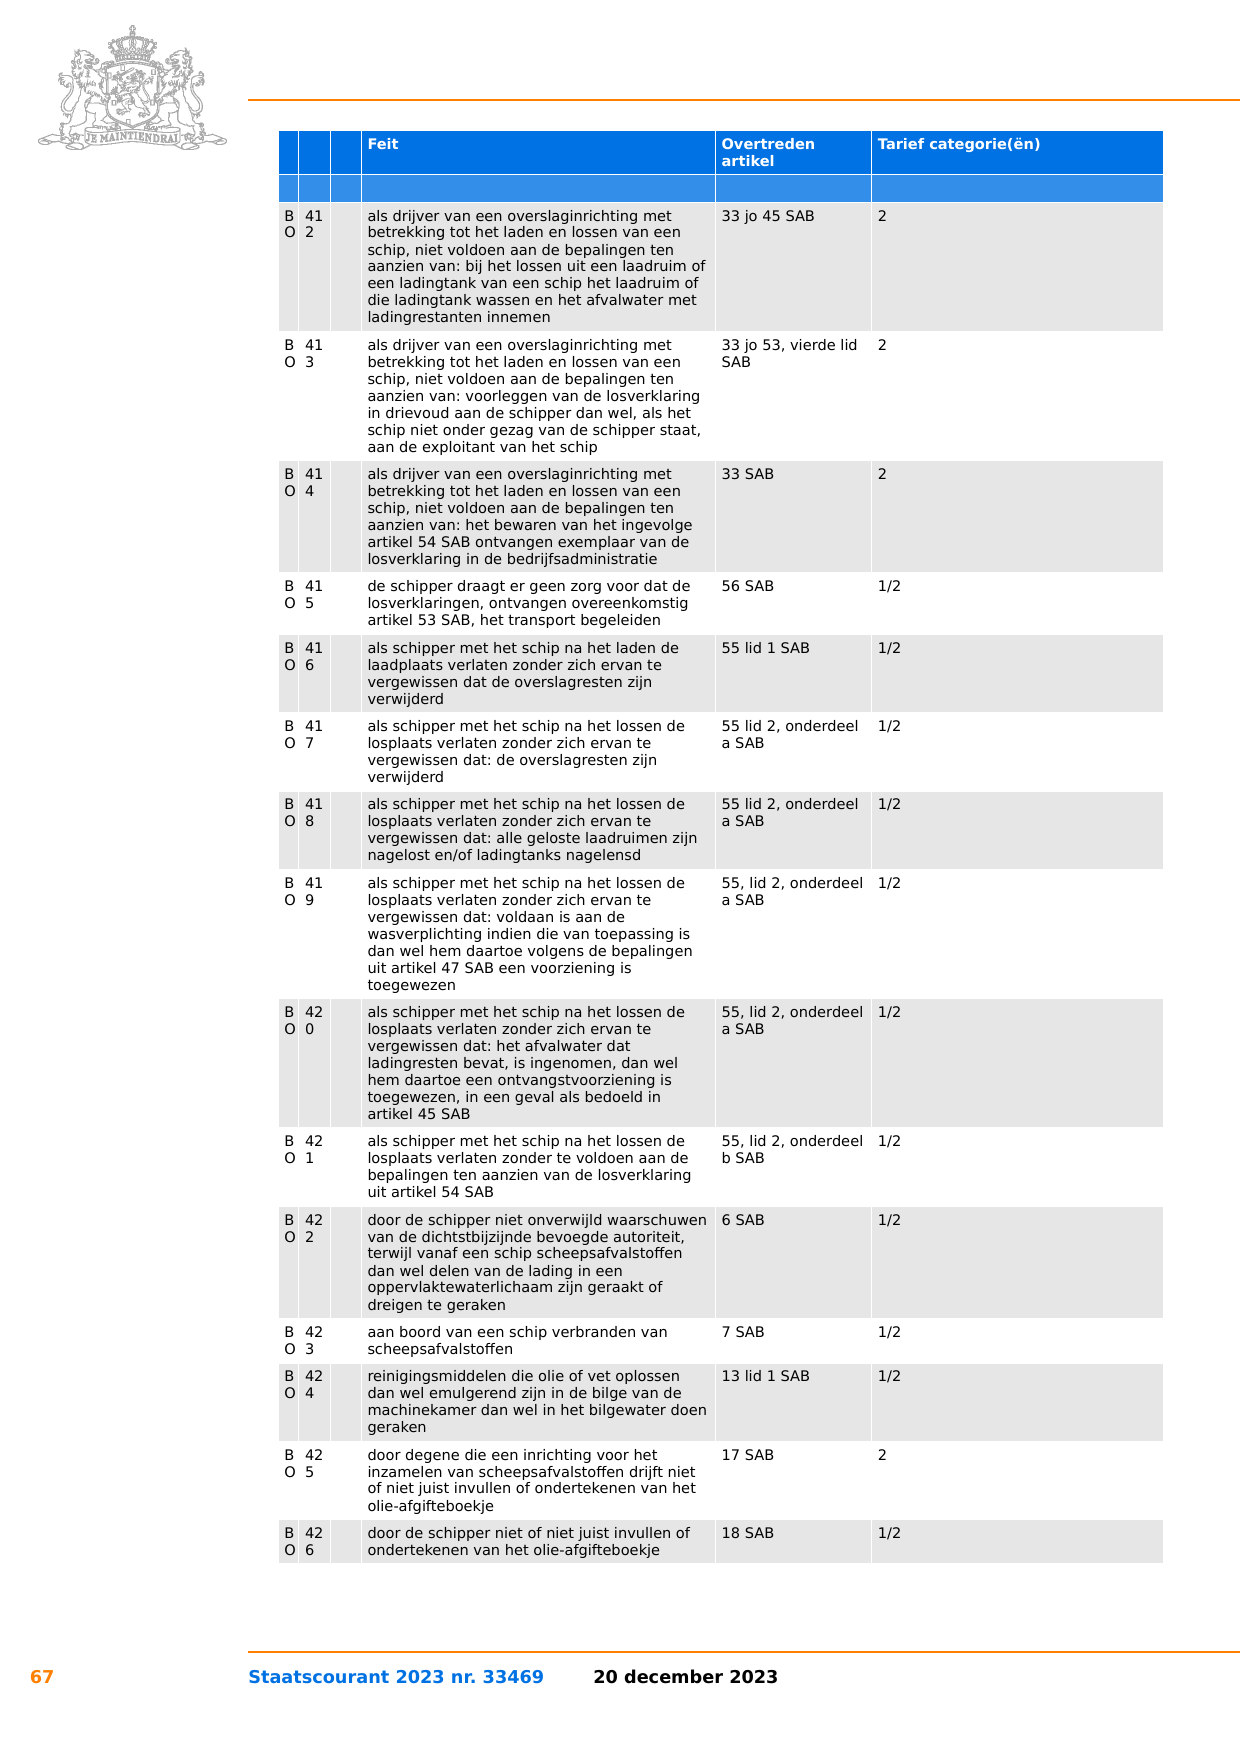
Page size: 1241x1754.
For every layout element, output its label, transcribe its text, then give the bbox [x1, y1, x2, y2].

table_header Feit [362, 131, 715, 174]
table_cell [716, 175, 871, 202]
table_cell door degene die een inrichting voor het inzamelen van scheepsafvalstoffen drijft niet of niet juist invullen of ondertekenen van het olie-afgifteboekje [362, 1442, 715, 1519]
table_cell BO [279, 870, 298, 998]
table_cell reinigingsmiddelen die olie of vet oplossen dan wel emulgerend zijn in de bilge van de machinekamer dan wel in het bilgewater doen geraken [362, 1364, 715, 1441]
table_cell 421 [299, 1129, 330, 1206]
table_cell BO [279, 635, 298, 712]
table_cell 419 [299, 870, 330, 998]
table_cell 18 SAB [716, 1520, 871, 1563]
table_cell als schipper met het schip na het lossen de losplaats verlaten zonder te voldoen aan de bepalingen ten aanzien van de losverklaring uit artikel 54 SAB [362, 1129, 715, 1206]
table_cell 1/2 [872, 1207, 1163, 1318]
table_cell 13 lid 1 SAB [716, 1364, 871, 1441]
table_cell [331, 1207, 361, 1318]
table_cell [331, 635, 361, 712]
table_cell [331, 1520, 361, 1563]
table_cell 2 [872, 1442, 1163, 1519]
table_header Tarief categorie(ën) [872, 131, 1163, 174]
table_cell 55 lid 1 SAB [716, 635, 871, 712]
table_cell [331, 332, 361, 460]
table_cell 424 [299, 1364, 330, 1441]
table_cell 422 [299, 1207, 330, 1318]
table_cell 1/2 [872, 1129, 1163, 1206]
table_cell BO [279, 999, 298, 1127]
table_cell 2 [872, 461, 1163, 572]
table_cell BO [279, 1520, 298, 1563]
table_cell [331, 1129, 361, 1206]
table_cell BO [279, 1319, 298, 1362]
table_cell BO [279, 1364, 298, 1441]
table_cell 420 [299, 999, 330, 1127]
table_cell [362, 175, 715, 202]
table_cell [331, 713, 361, 791]
table_cell 1/2 [872, 713, 1163, 791]
table_cell [299, 175, 330, 202]
table_cell [331, 999, 361, 1127]
table_cell 1/2 [872, 635, 1163, 712]
table_cell 56 SAB [716, 574, 871, 634]
table_cell door de schipper niet of niet juist invullen of ondertekenen van het olie-afgifteboekje [362, 1520, 715, 1563]
table_cell 414 [299, 461, 330, 572]
table_cell [331, 1364, 361, 1441]
table_cell [331, 1442, 361, 1519]
table_cell 417 [299, 713, 330, 791]
table_cell BO [279, 792, 298, 869]
table_cell 423 [299, 1319, 330, 1362]
table_cell 1/2 [872, 792, 1163, 869]
table_cell [331, 870, 361, 998]
table_cell 6 SAB [716, 1207, 871, 1318]
table_cell BO [279, 461, 298, 572]
table_cell [872, 175, 1163, 202]
table_cell als drijver van een overslaginrichting met betrekking tot het laden en lossen van een schip, niet voldoen aan de bepalingen ten aanzien van: het bewaren van het ingevolge artikel 54 SAB ontvangen exemplaar van de losverklaring in de bedrijfsadministratie [362, 461, 715, 572]
table_cell 1/2 [872, 1520, 1163, 1563]
table_cell 7 SAB [716, 1319, 871, 1362]
table_cell 412 [299, 203, 330, 331]
table_cell BO [279, 1442, 298, 1519]
table_cell [331, 203, 361, 331]
table_cell 55 lid 2, onderdeel a SAB [716, 792, 871, 869]
table_cell 1/2 [872, 1319, 1163, 1362]
table_cell als schipper met het schip na het lossen de losplaats verlaten zonder zich ervan te vergewissen dat: alle geloste laadruimen zijn nagelost en/of ladingtanks nagelensd [362, 792, 715, 869]
table_cell [331, 792, 361, 869]
table_cell 413 [299, 332, 330, 460]
table_cell de schipper draagt er geen zorg voor dat de losverklaringen, ontvangen overeenkomstig artikel 53 SAB, het transport begeleiden [362, 574, 715, 634]
table_cell [279, 175, 298, 202]
table_cell BO [279, 203, 298, 331]
table_cell 1/2 [872, 574, 1163, 634]
table_cell aan boord van een schip verbranden van scheepsafvalstoffen [362, 1319, 715, 1362]
table_header Overtreden artikel [716, 131, 871, 174]
table_cell 2 [872, 332, 1163, 460]
table_cell als drijver van een overslaginrichting met betrekking tot het laden en lossen van een schip, niet voldoen aan de bepalingen ten aanzien van: bij het lossen uit een laadruim of een ladingtank van een schip het laadruim of die ladingtank wassen en het afvalwater met ladingrestanten innemen [362, 203, 715, 331]
table_cell BO [279, 1129, 298, 1206]
table_cell 426 [299, 1520, 330, 1563]
picture [38, 25, 227, 150]
table_cell 1/2 [872, 999, 1163, 1127]
table_cell BO [279, 574, 298, 634]
table_cell 55, lid 2, onderdeel a SAB [716, 999, 871, 1127]
table_cell als schipper met het schip na het laden de laadplaats verlaten zonder zich ervan te vergewissen dat de overslagresten zijn verwijderd [362, 635, 715, 712]
table_cell 55, lid 2, onderdeel a SAB [716, 870, 871, 998]
table_cell 33 jo 53, vierde lid SAB [716, 332, 871, 460]
table_cell als schipper met het schip na het lossen de losplaats verlaten zonder zich ervan te vergewissen dat: het afvalwater dat ladingresten bevat, is ingenomen, dan wel hem daartoe een ontvangstvoorziening is toegewezen, in een geval als bedoeld in artikel 45 SAB [362, 999, 715, 1127]
table_cell 33 jo 45 SAB [716, 203, 871, 331]
table_cell BO [279, 713, 298, 791]
table_cell 55, lid 2, onderdeel b SAB [716, 1129, 871, 1206]
table_cell [331, 574, 361, 634]
table_cell BO [279, 332, 298, 460]
table_cell 1/2 [872, 870, 1163, 998]
table_cell [331, 461, 361, 572]
table_cell 33 SAB [716, 461, 871, 572]
table_header [331, 131, 361, 174]
table_header [279, 131, 298, 174]
table_cell 1/2 [872, 1364, 1163, 1441]
table_cell 425 [299, 1442, 330, 1519]
table_cell 418 [299, 792, 330, 869]
table_cell door de schipper niet onverwijld waarschuwen van de dichtstbijzijnde bevoegde autoriteit, terwijl vanaf een schip scheepsafvalstoffen dan wel delen van de lading in een oppervlaktewaterlichaam zijn geraakt of dreigen te geraken [362, 1207, 715, 1318]
table_cell 17 SAB [716, 1442, 871, 1519]
table_cell [331, 175, 361, 202]
table_cell 2 [872, 203, 1163, 331]
table_cell als schipper met het schip na het lossen de losplaats verlaten zonder zich ervan te vergewissen dat: voldaan is aan de wasverplichting indien die van toepassing is dan wel hem daartoe volgens de bepalingen uit artikel 47 SAB een voorziening is toegewezen [362, 870, 715, 998]
table_cell 416 [299, 635, 330, 712]
table_cell BO [279, 1207, 298, 1318]
table_cell als schipper met het schip na het lossen de losplaats verlaten zonder zich ervan te vergewissen dat: de overslagresten zijn verwijderd [362, 713, 715, 791]
table_cell [331, 1319, 361, 1362]
table_cell als drijver van een overslaginrichting met betrekking tot het laden en lossen van een schip, niet voldoen aan de bepalingen ten aanzien van: voorleggen van de losverklaring in drievoud aan de schipper dan wel, als het schip niet onder gezag van de schipper staat, aan de exploitant van het schip [362, 332, 715, 460]
table_cell 415 [299, 574, 330, 634]
table_cell 55 lid 2, onderdeel a SAB [716, 713, 871, 791]
table_header [299, 131, 330, 174]
